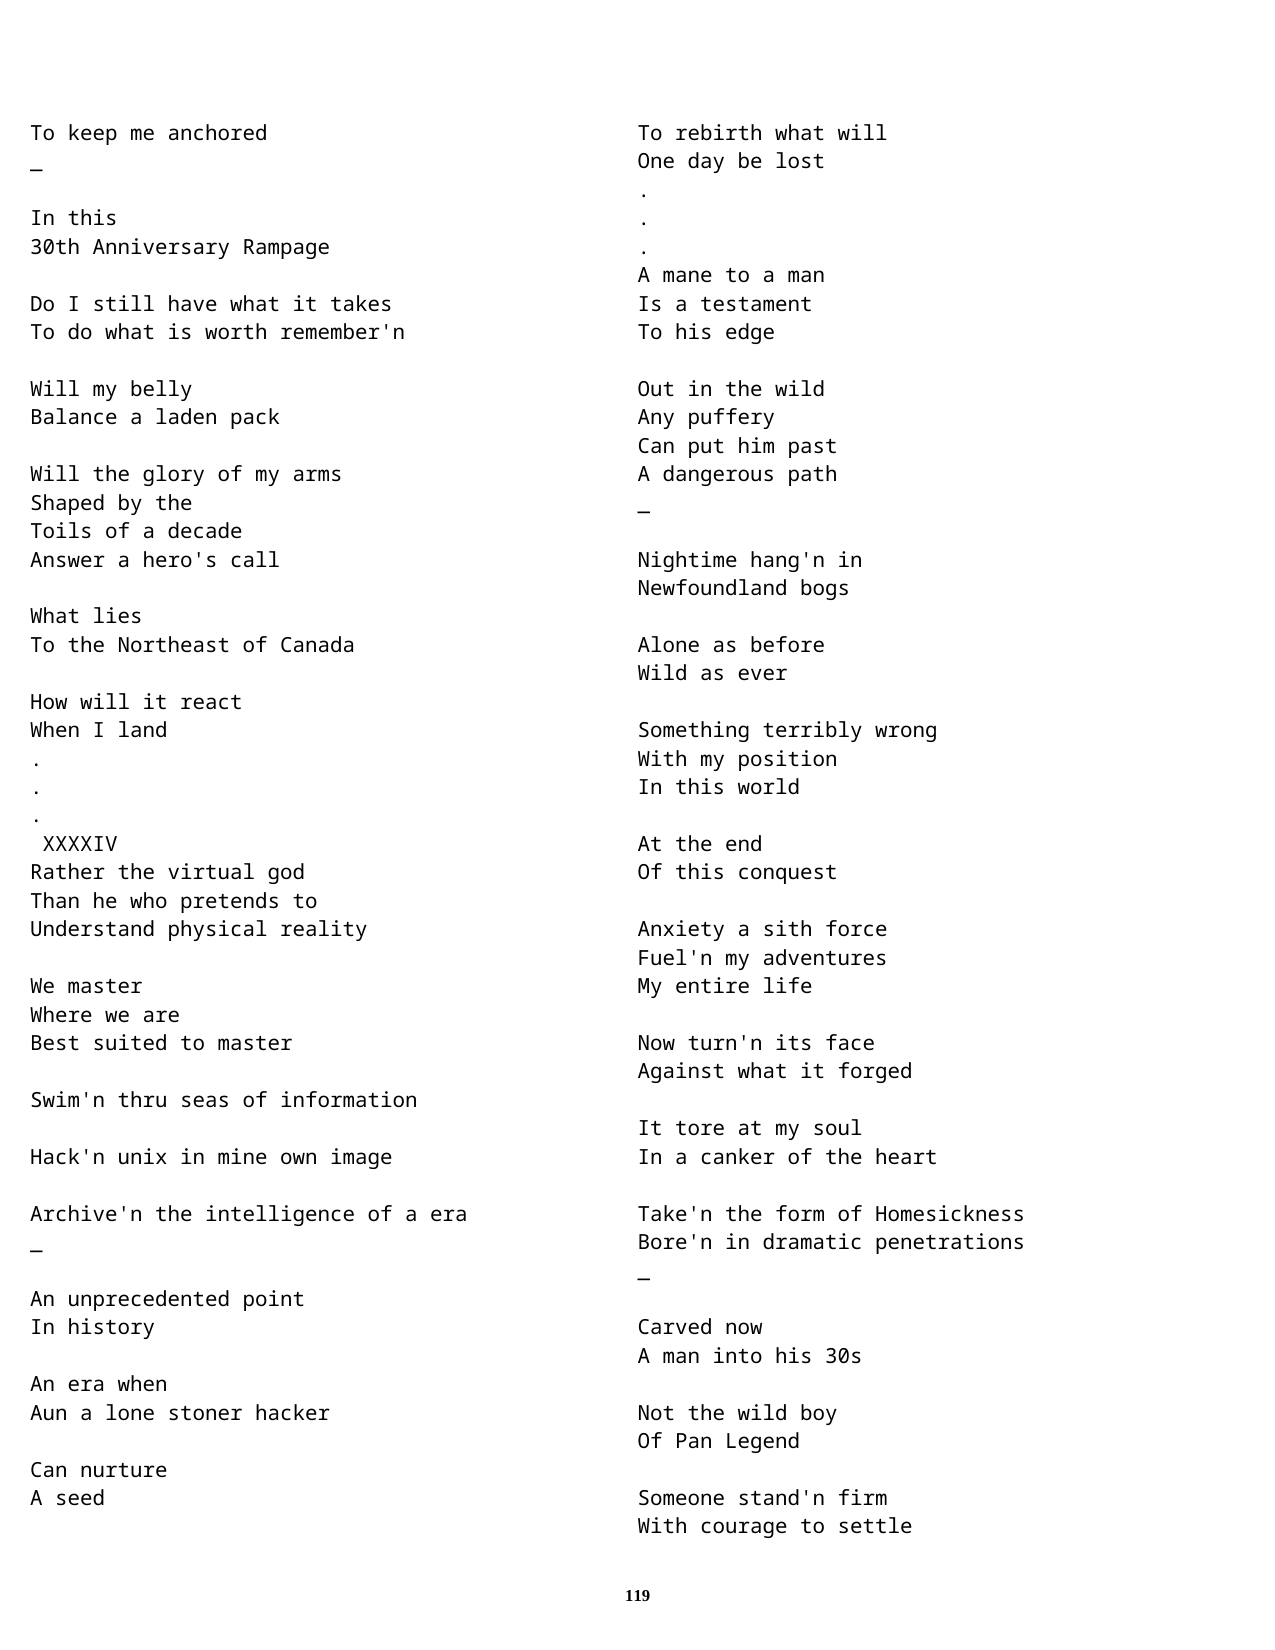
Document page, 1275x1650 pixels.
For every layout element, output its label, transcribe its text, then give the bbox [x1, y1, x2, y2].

text Understand physical reality [30, 914, 637, 943]
text Any puffery [637, 402, 1245, 431]
text A man into his 30s [637, 1341, 1245, 1369]
text . [30, 744, 637, 772]
text In this world [637, 772, 1245, 801]
text 30th Anniversary Rampage [30, 232, 637, 260]
text Bore'n in dramatic penetrations [637, 1227, 1245, 1256]
text To the Northeast of Canada [30, 630, 637, 658]
text Rather the virtual god [30, 857, 637, 886]
text Nightime hang'n in [637, 545, 1245, 573]
text Shaped by the [30, 488, 637, 516]
text _ [637, 488, 1245, 516]
text When I land [30, 715, 637, 744]
text . [30, 801, 637, 829]
text With my position [637, 744, 1245, 772]
text . [637, 232, 1245, 260]
text It tore at my soul [637, 1113, 1245, 1142]
text . [637, 175, 1245, 203]
text Of this conquest [637, 857, 1245, 886]
text Answer a hero's call [30, 545, 637, 573]
text Of Pan Legend [637, 1426, 1245, 1455]
text Hack'n unix in mine own image [30, 1142, 637, 1170]
text Newfoundland bogs [637, 573, 1245, 602]
text Will the glory of my arms [30, 459, 637, 488]
text Will my belly [30, 374, 637, 402]
text To rebirth what will [637, 118, 1245, 147]
text In a canker of the heart [637, 1142, 1245, 1170]
text Alone as before [637, 630, 1245, 658]
text Balance a laden pack [30, 402, 637, 431]
text Carved now [637, 1312, 1245, 1341]
text Someone stand'n firm [637, 1483, 1245, 1512]
text Toils of a decade [30, 516, 637, 545]
text Where we are [30, 1000, 637, 1028]
text Swim'n thru seas of information [30, 1085, 637, 1113]
text A dangerous path [637, 459, 1245, 488]
text Do I still have what it takes [30, 289, 637, 317]
text An era when [30, 1369, 637, 1398]
text Not the wild boy [637, 1398, 1245, 1426]
text _ [637, 1256, 1245, 1284]
text Against what it forged [637, 1057, 1245, 1085]
text Can put him past [637, 431, 1245, 459]
text Can nurture [30, 1455, 637, 1483]
text One day be lost [637, 147, 1245, 175]
text An unprecedented point [30, 1284, 637, 1312]
text . [30, 772, 637, 801]
text Best suited to master [30, 1028, 637, 1057]
text In history [30, 1312, 637, 1341]
text What lies [30, 602, 637, 630]
text We master [30, 971, 637, 1000]
text With courage to settle [637, 1512, 1245, 1540]
text Is a testament [637, 289, 1245, 317]
text In this [30, 203, 637, 232]
text . [637, 203, 1245, 232]
text XXXXIV [30, 829, 637, 857]
text To do what is worth remember'n [30, 317, 637, 346]
text Now turn'n its face [637, 1028, 1245, 1057]
text Aun a lone stoner hacker [30, 1398, 637, 1426]
text Archive'n the intelligence of a era [30, 1199, 637, 1227]
text _ [30, 147, 637, 175]
text How will it react [30, 687, 637, 715]
text Something terribly wrong [637, 715, 1245, 744]
text At the end [637, 829, 1245, 857]
text Out in the wild [637, 374, 1245, 402]
text My entire life [637, 971, 1245, 1000]
text Take'n the form of Homesickness [637, 1199, 1245, 1227]
text Wild as ever [637, 658, 1245, 687]
text Anxiety a sith force [637, 914, 1245, 943]
text Than he who pretends to [30, 886, 637, 914]
text A seed [30, 1483, 637, 1512]
text _ [30, 1227, 637, 1256]
text Fuel'n my adventures [637, 943, 1245, 971]
text To his edge [637, 317, 1245, 346]
text To keep me anchored [30, 118, 637, 147]
text A mane to a man [637, 260, 1245, 289]
